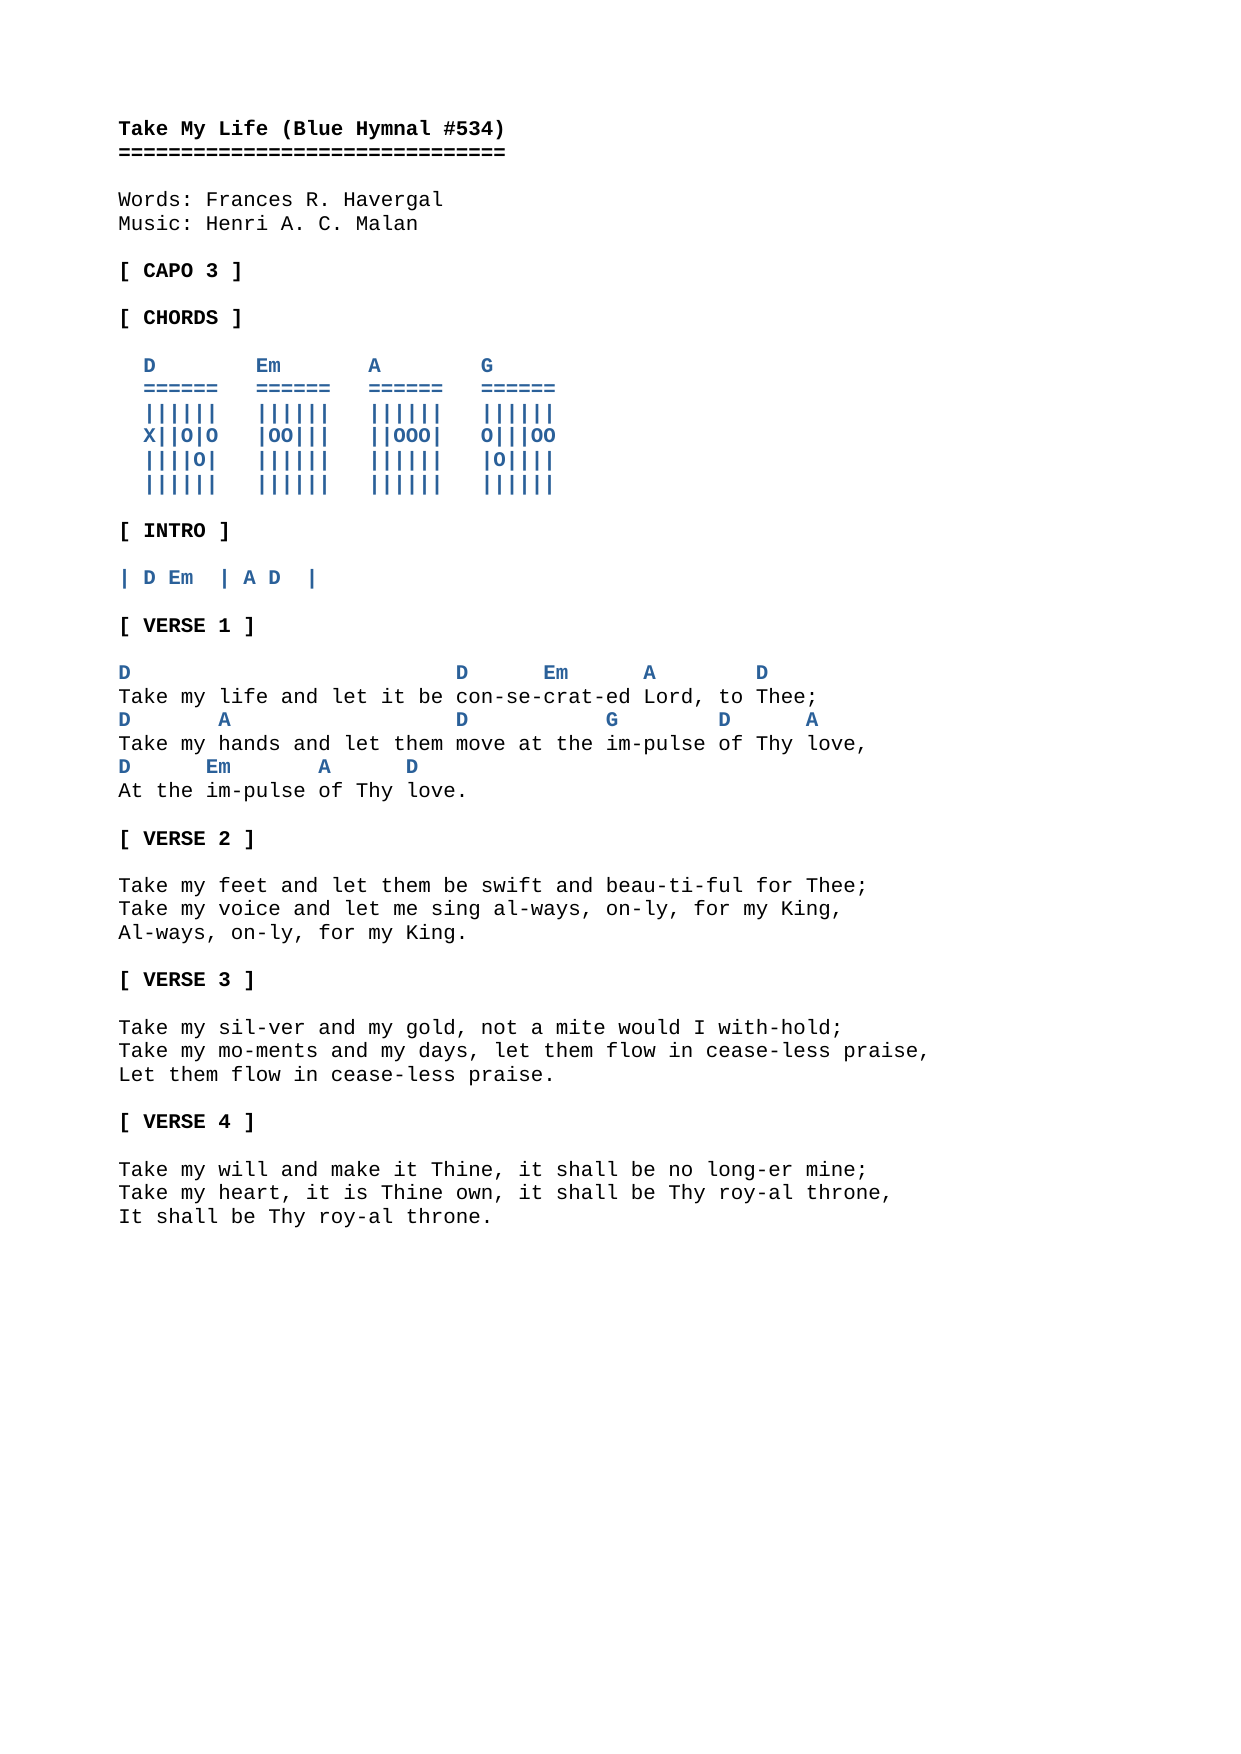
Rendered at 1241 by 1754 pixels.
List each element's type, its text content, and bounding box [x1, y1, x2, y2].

text Take my will and make it Thine, it shall be no long-er mine; [118, 1158, 1122, 1182]
text D D Em A D [118, 662, 1122, 686]
text [ VERSE 3 ] [118, 969, 1122, 993]
text =============================== [118, 142, 1122, 165]
text [ VERSE 1 ] [118, 615, 1122, 638]
text Al-ways, on-ly, for my King. [118, 922, 1122, 946]
text Take my voice and let me sing al-ways, on-ly, for my King, [118, 898, 1122, 922]
text At the im-pulse of Thy love. [118, 780, 1122, 804]
text [ CAPO 3 ] [118, 260, 1122, 284]
text [ VERSE 4 ] [118, 1111, 1122, 1135]
text |||||| |||||| |||||| |||||| [118, 473, 1122, 496]
text Words: Frances R. Havergal [118, 189, 1122, 213]
text |||||| |||||| |||||| |||||| [118, 402, 1122, 426]
text Take my hands and let them move at the im-pulse of Thy love, [118, 733, 1122, 757]
text | D Em | A D | [118, 567, 1122, 591]
text Take my feet and let them be swift and beau-ti-ful for Thee; [118, 875, 1122, 898]
text ||||O| |||||| |||||| |O|||| [118, 449, 1122, 473]
text [ VERSE 2 ] [118, 827, 1122, 851]
text Let them flow in cease-less praise. [118, 1064, 1122, 1088]
text Take my heart, it is Thine own, it shall be Thy roy-al throne, [118, 1182, 1122, 1206]
text X||O|O |OO||| ||OOO| O|||OO [118, 426, 1122, 449]
text Take my mo-ments and my days, let them flow in cease-less praise, [118, 1040, 1122, 1064]
text Take my sil-ver and my gold, not a mite would I with-hold; [118, 1017, 1122, 1040]
text D A D G D A [118, 709, 1122, 733]
text D Em A G [118, 354, 1122, 378]
text D Em A D [118, 757, 1122, 780]
text Take my life and let it be con-se-crat-ed Lord, to Thee; [118, 686, 1122, 709]
text ====== ====== ====== ====== [118, 378, 1122, 402]
text Take My Life (Blue Hymnal #534) [118, 118, 1122, 142]
text [ INTRO ] [118, 520, 1122, 544]
text It shall be Thy roy-al throne. [118, 1206, 1122, 1229]
text [ CHORDS ] [118, 307, 1122, 331]
text Music: Henri A. C. Malan [118, 213, 1122, 236]
